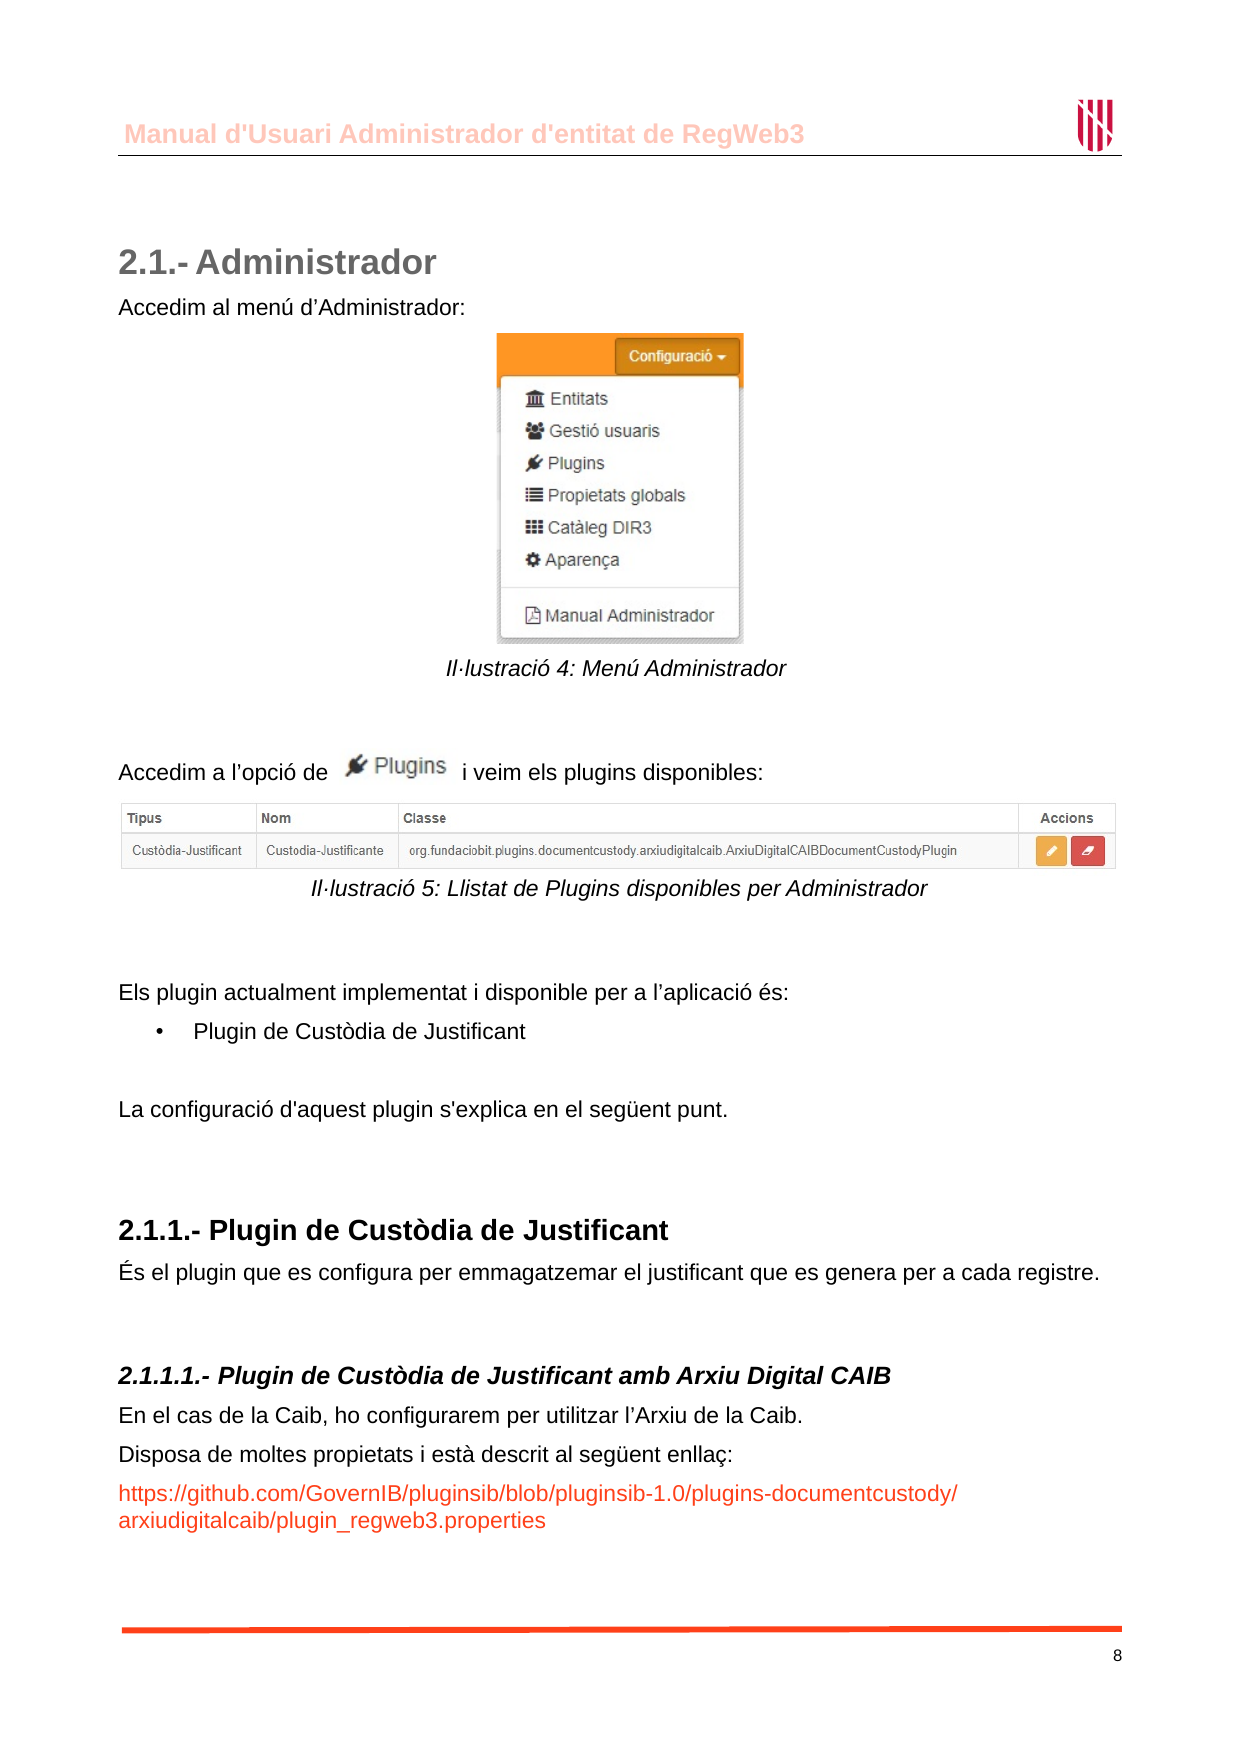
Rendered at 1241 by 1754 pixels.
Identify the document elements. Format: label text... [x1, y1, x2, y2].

subtitle Plugin de Custòdia de Justificant [118, 1212, 1122, 1246]
picture [496, 333, 744, 644]
text La configuració d'aquest plugin s'explica en el següent punt. [118, 1096, 1122, 1122]
text Il·lustració 4: Menú Administrador [118, 655, 1122, 681]
picture [118, 798, 1123, 876]
text És el plugin que es configura per emmagatzemar el justificant que es genera per a cada registre. [118, 1258, 1122, 1285]
text https://github.com/GovernIB/pluginsib/blob/pluginsib-1.0/plugins-documentcustody/arxiudigitalcaib/plugin_regweb3.properties [118, 1480, 1122, 1533]
text En el cas de la Caib, ho configurarem per utilitzar l’Arxiu de la Caib. [118, 1402, 1122, 1429]
text Il·lustració 5: Llistat de Plugins disponibles per Administrador [118, 876, 1122, 902]
text Accedim al menú d’Administrador: [118, 294, 1122, 321]
picture [339, 748, 459, 785]
subtitle Plugin de Custòdia de Justificant amb Arxiu Digital CAIB [118, 1361, 1122, 1390]
text Disposa de moltes propietats i està descrit al següent enllaç: [118, 1441, 1122, 1468]
picture [1075, 97, 1115, 153]
list Plugin de Custòdia de Justificant [156, 1018, 1122, 1044]
subtitle Administrador [118, 241, 1122, 282]
text Accedim a l’opció de i veim els plugins disponibles: [118, 759, 1122, 786]
text Els plugin actualment implementat i disponible per a l’aplicació és: [118, 979, 1122, 1006]
